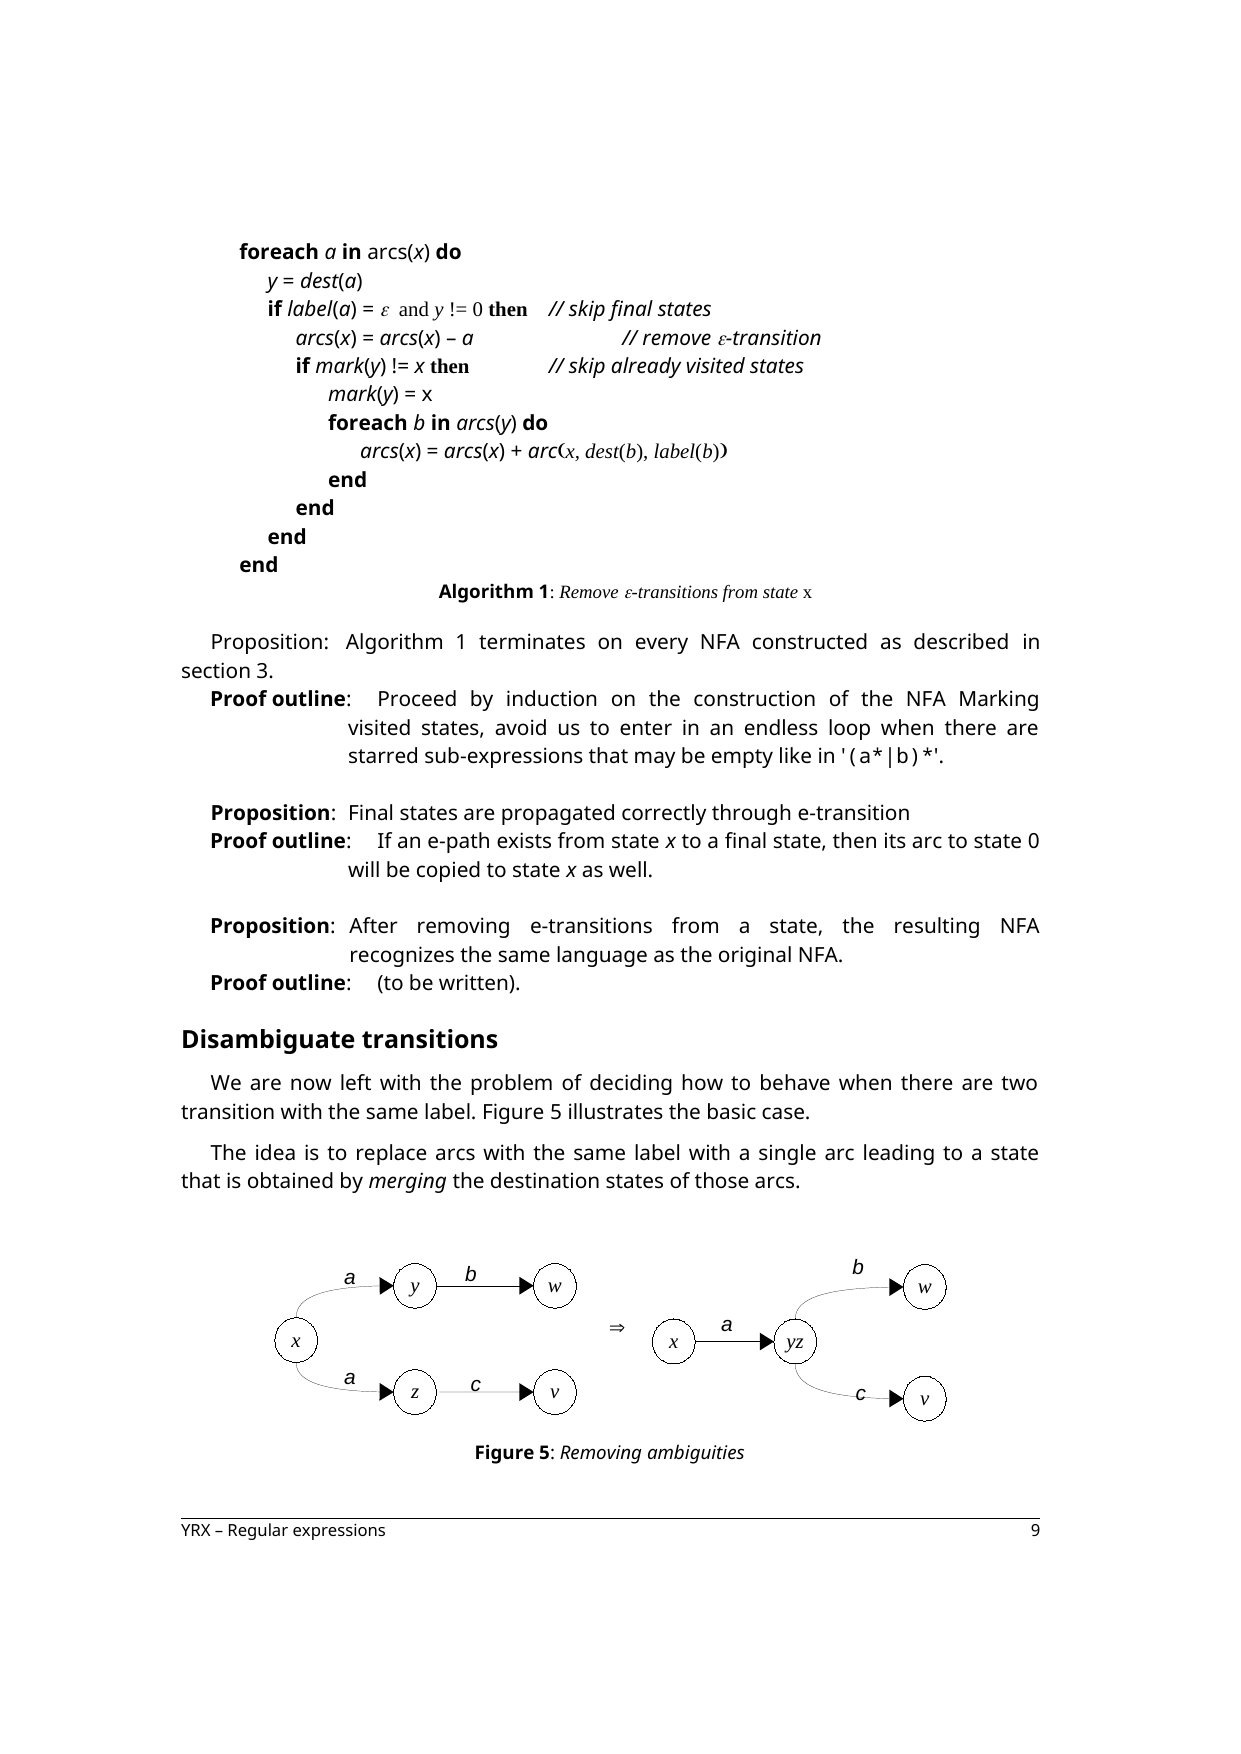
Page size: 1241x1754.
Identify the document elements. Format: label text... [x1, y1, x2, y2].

text end [181, 550, 1040, 579]
text Algorithm 1: Remove e-transitions from state x [181, 579, 1040, 604]
text Proposition: Algorithm 1 terminates on every NFA constructed as described in section 3. [181, 627, 1040, 684]
text We are now left with the problem of deciding how to behave when there are two transition with the same label. Figure 5 illustrates the basic case. [181, 1068, 1040, 1125]
text y = dest(a) [181, 266, 1040, 294]
text mark(y) = x [181, 379, 1040, 408]
text arcs(x) = arcs(x) – a // remove e-transition [181, 323, 1040, 351]
text Proposition: After removing e-transitions from a state, the resulting NFA recognizes the same language as the original NFA. [210, 912, 1040, 968]
text end [181, 465, 1040, 493]
text arcs(x) = arcs(x) + arc(x, dest(b), label(b)) [181, 436, 1040, 465]
text Proof outline: If an e-path exists from state x to a final state, then its arc to state 0 will be copied to state x as well. [210, 826, 1040, 883]
subtitle Disambiguate transitions [181, 1022, 1040, 1056]
text foreach a in arcs(x) do [181, 237, 1040, 266]
text Proof outline: Proceed by induction on the construction of the NFA Marking visited states, avoid us to enter in an endless loop when there are starred sub-expressions that may be empty like in '(a*|b)*'. [210, 684, 1040, 769]
text end [181, 493, 1040, 522]
text if mark(y) != x then // skip already visited states [181, 351, 1040, 379]
text  [181, 1248, 1040, 1421]
text Figure 5: Removing ambiguities [181, 1439, 1040, 1464]
text end [181, 522, 1040, 550]
text foreach b in arcs(y) do [181, 408, 1040, 436]
text if label(a) = e and y != 0 then // skip final states [181, 294, 1040, 323]
text Proposition: Final states are propagated correctly through e-transition [181, 798, 1040, 826]
text Proof outline: (to be written). [210, 968, 1040, 997]
text The idea is to replace arcs with the same label with a single arc leading to a state that is obtained by merging the destination states of those arcs. [181, 1138, 1040, 1195]
